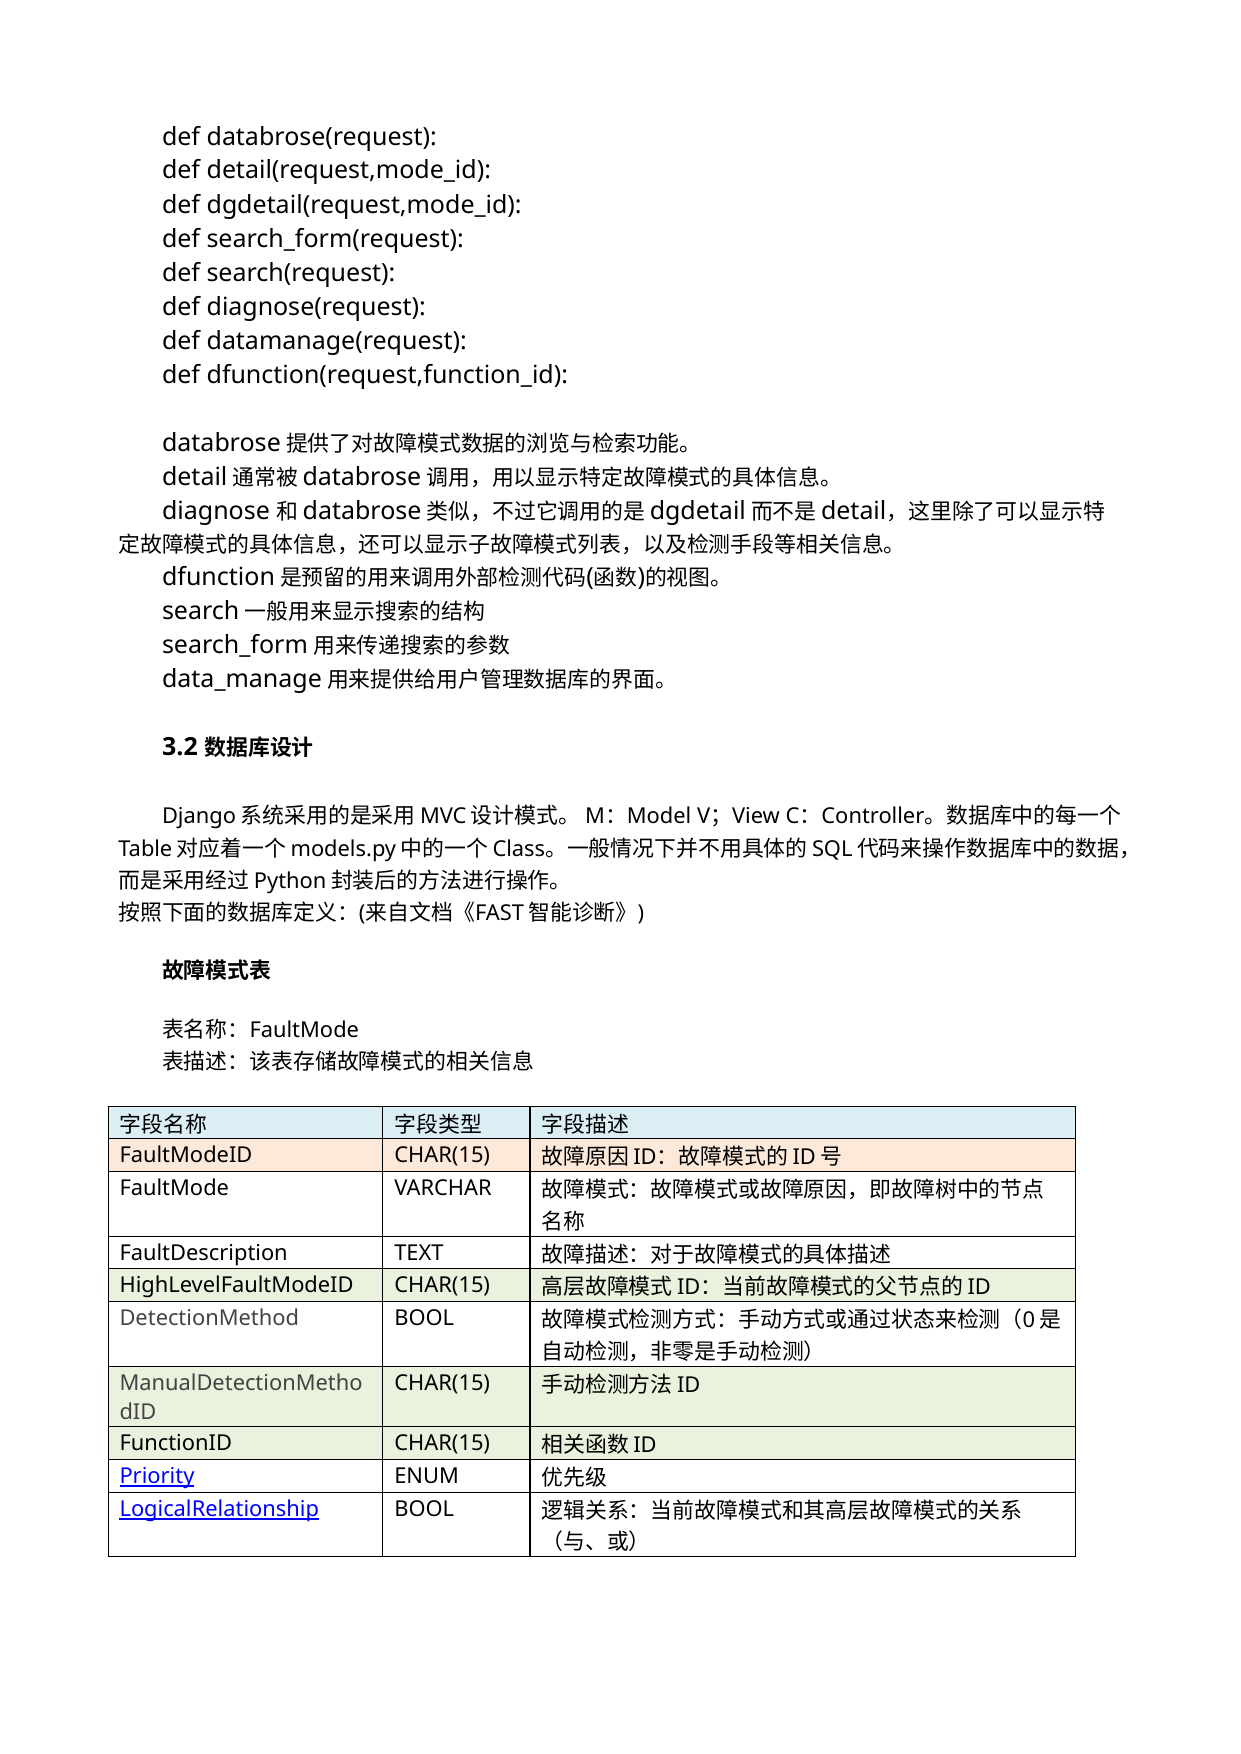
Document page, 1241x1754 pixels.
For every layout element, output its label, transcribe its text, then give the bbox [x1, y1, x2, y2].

text def search_form(request): [118, 220, 1122, 254]
text def diagnose(request): [118, 288, 1122, 322]
table_cell FaultModeID [109, 1139, 382, 1171]
subtitle 故障模式表 [118, 953, 1122, 985]
table_cell 高层故障模式ID：当前故障模式的父节点的ID [531, 1269, 1075, 1301]
table_cell CHAR(15) [383, 1367, 529, 1426]
table_header 字段名称 [109, 1107, 382, 1138]
table_cell LogicalRelationship [109, 1493, 382, 1556]
table_cell ManualDetectionMethodID [109, 1367, 382, 1426]
table_cell 故障模式：故障模式或故障原因，即故障树中的节点名称 [531, 1172, 1075, 1236]
table_cell DetectionMethod [109, 1302, 382, 1366]
text 表描述：该表存储故障模式的相关信息 [118, 1044, 1122, 1076]
text def detail(request,mode_id): [118, 152, 1122, 186]
text diagnose 和databrose类似，不过它调用的是dgdetail而不是detail，这里除了可以显示特定故障模式的具体信息，还可以显示子故障模式列表，以及检测手段等相关信息。 [118, 493, 1122, 558]
table_header 字段类型 [383, 1107, 529, 1138]
text def datamanage(request): [118, 322, 1122, 357]
text 3.2 数据库设计 [118, 729, 1122, 763]
table_cell CHAR(15) [383, 1427, 529, 1459]
table_cell FunctionID [109, 1427, 382, 1459]
table_cell 逻辑关系：当前故障模式和其高层故障模式的关系（与、或） [531, 1493, 1075, 1556]
text detail通常被databrose调用，用以显示特定故障模式的具体信息。 [118, 459, 1122, 493]
text def search(request): [118, 254, 1122, 288]
text def databrose(request): [118, 118, 1122, 152]
table_cell TEXT [383, 1237, 529, 1268]
table_cell 故障描述：对于故障模式的具体描述 [531, 1237, 1075, 1268]
text databrose提供了对故障模式数据的浏览与检索功能。 [118, 425, 1122, 459]
table_cell FaultMode [109, 1172, 382, 1236]
table_cell HighLevelFaultModeID [109, 1269, 382, 1301]
table_cell BOOL [383, 1493, 529, 1556]
table_cell FaultDescription [109, 1237, 382, 1268]
text 按照下面的数据库定义：(来自文档《FAST智能诊断》) [118, 894, 1122, 926]
table_cell 优先级 [531, 1460, 1075, 1492]
table_header 字段描述 [531, 1107, 1075, 1138]
table_cell 故障原因ID：故障模式的ID号 [531, 1139, 1075, 1171]
table_cell 手动检测方法ID [531, 1367, 1075, 1426]
text data_manage用来提供给用户管理数据库的界面。 [118, 661, 1122, 695]
table_cell Priority [109, 1460, 382, 1492]
table_cell 相关函数ID [531, 1427, 1075, 1459]
text Django系统采用的是采用MVC设计模式。 M：Model V；View C：Controller。数据库中的每一个Table对应着一个models.py中的一个Class。一般情况下并不用具体的SQL代码来操作数据库中的数据，而是采用经过Python封装后的方法进行操作。 [118, 797, 1122, 894]
text 表名称：FaultMode [118, 1012, 1122, 1044]
text search一般用来显示搜索的结构 [118, 593, 1122, 627]
text def dgdetail(request,mode_id): [118, 186, 1122, 220]
table_cell BOOL [383, 1302, 529, 1366]
table_cell VARCHAR [383, 1172, 529, 1236]
table_cell ENUM [383, 1460, 529, 1492]
table_cell CHAR(15) [383, 1269, 529, 1301]
text search_form用来传递搜索的参数 [118, 627, 1122, 661]
table_cell 故障模式检测方式：手动方式或通过状态来检测（0是自动检测，非零是手动检测） [531, 1302, 1075, 1366]
text dfunction是预留的用来调用外部检测代码(函数)的视图。 [118, 558, 1122, 593]
text def dfunction(request,function_id): [118, 357, 1122, 391]
table_cell CHAR(15) [383, 1139, 529, 1171]
